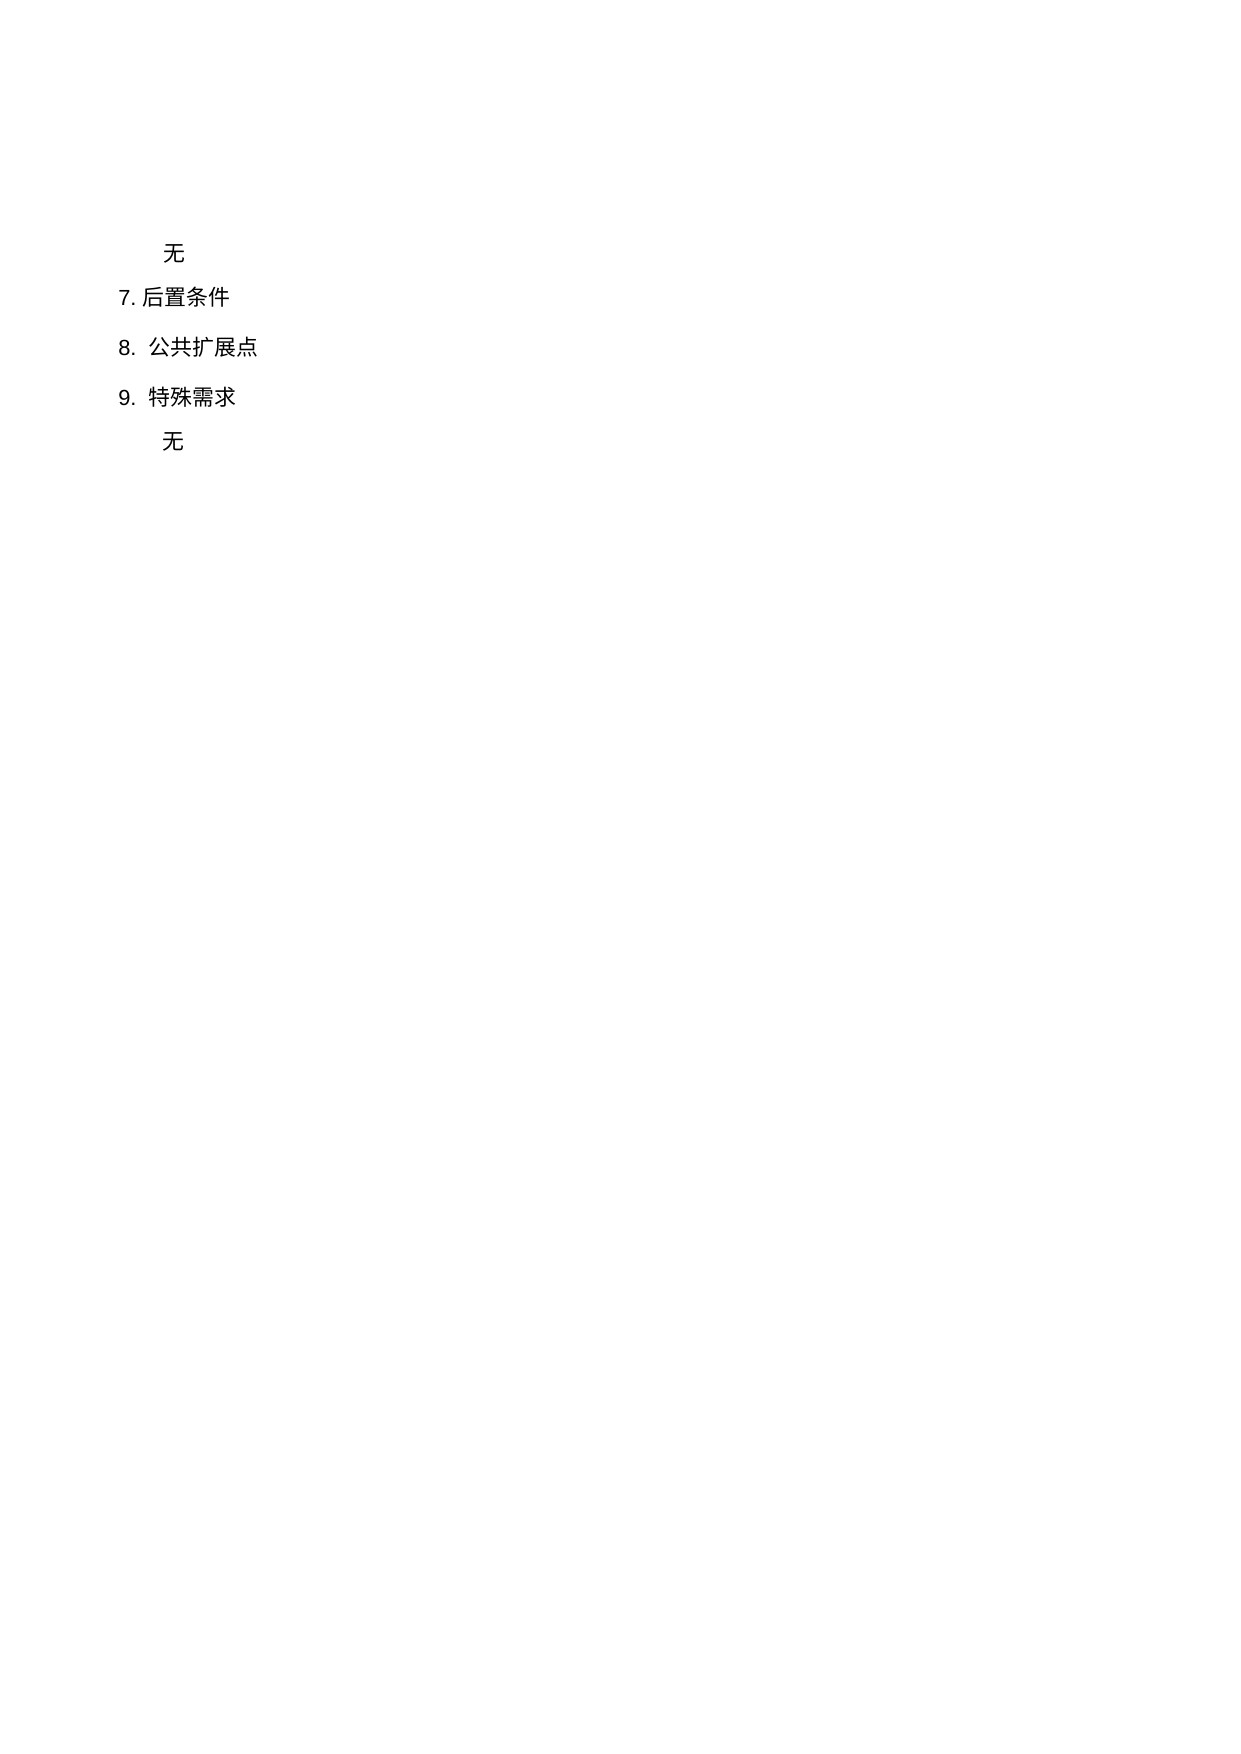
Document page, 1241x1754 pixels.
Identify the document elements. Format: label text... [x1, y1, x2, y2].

subtitle 公共扩展点 [118, 330, 1122, 362]
text 无 [118, 234, 1122, 268]
subtitle 后置条件 [118, 280, 1122, 312]
text 无 [118, 424, 1122, 456]
subtitle 特殊需求 [118, 379, 1122, 411]
